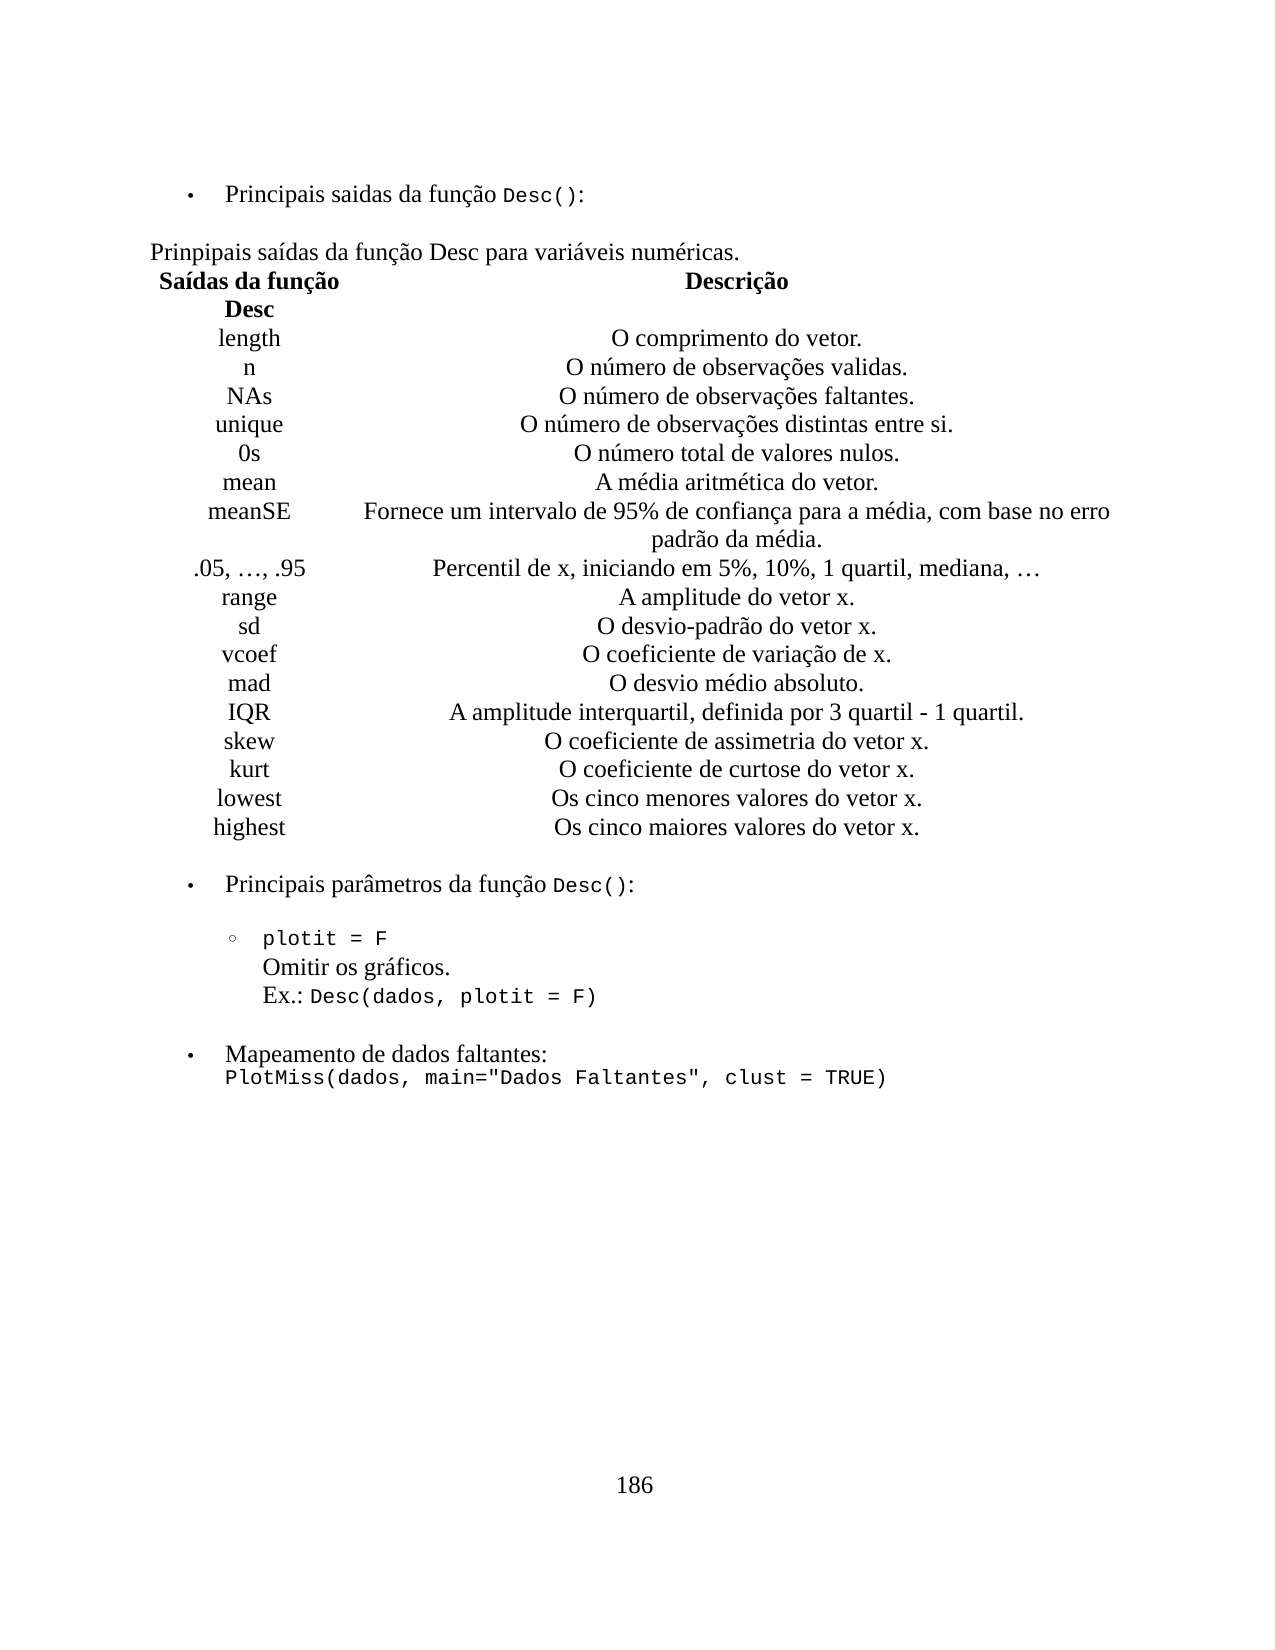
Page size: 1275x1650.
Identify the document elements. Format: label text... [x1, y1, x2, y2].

table_cell Os cinco menores valores do vetor x. [349, 783, 1125, 812]
table_cell meanSE [150, 496, 348, 553]
table_cell A amplitude do vetor x. [349, 582, 1125, 611]
table_cell lowest [150, 783, 348, 812]
table_header Descrição [349, 266, 1125, 323]
table_cell n [150, 352, 348, 381]
table_cell A média aritmética do vetor. [349, 467, 1125, 496]
table_cell kurt [150, 755, 348, 783]
table_cell vcoef [150, 640, 348, 668]
list Principais saidas da função Desc(): [187, 179, 1125, 237]
table_cell skew [150, 726, 348, 754]
table_cell mean [150, 467, 348, 496]
text Prinpipais saídas da função Desc para variáveis numéricas. [150, 237, 1125, 266]
table_cell A amplitude interquartil, definida por 3 quartil - 1 quartil. [349, 697, 1125, 726]
table_cell O número de observações validas. [349, 352, 1125, 381]
table_cell unique [150, 410, 348, 438]
table_cell Fornece um intervalo de 95% de confiança para a média, com base no erro padrão da média. [349, 496, 1125, 553]
table_cell O número total de valores nulos. [349, 438, 1125, 467]
table_cell Os cinco maiores valores do vetor x. [349, 812, 1125, 841]
list plotit = F Omitir os gráficos. Ex.: Desc(dados, plotit = F) [225, 928, 1125, 1039]
table_cell Percentil de x, iniciando em 5%, 10%, 1 quartil, mediana, … [349, 553, 1125, 582]
table_cell length [150, 323, 348, 352]
table_cell O coeficiente de variação de x. [349, 640, 1125, 668]
table_cell O comprimento do vetor. [349, 323, 1125, 352]
list [225, 150, 1125, 179]
table_cell O coeficiente de curtose do vetor x. [349, 755, 1125, 783]
table_cell highest [150, 812, 348, 841]
table_cell O desvio médio absoluto. [349, 668, 1125, 697]
table_cell O coeficiente de assimetria do vetor x. [349, 726, 1125, 754]
table_cell O número de observações faltantes. [349, 381, 1125, 409]
list Mapeamento de dados faltantes: PlotMiss(dados, main="Dados Faltantes", clust = TRUE) [187, 1039, 1125, 1120]
table_cell .05, …, .95 [150, 553, 348, 582]
list Principais parâmetros da função Desc(): [187, 869, 1125, 928]
table_cell IQR [150, 697, 348, 726]
table_cell O desvio-padrão do vetor x. [349, 611, 1125, 639]
table_cell O número de observações distintas entre si. [349, 410, 1125, 438]
table_cell mad [150, 668, 348, 697]
table_header Saídas da função Desc [150, 266, 348, 323]
table_cell sd [150, 611, 348, 639]
table_cell range [150, 582, 348, 611]
table_cell NAs [150, 381, 348, 409]
table_cell 0s [150, 438, 348, 467]
